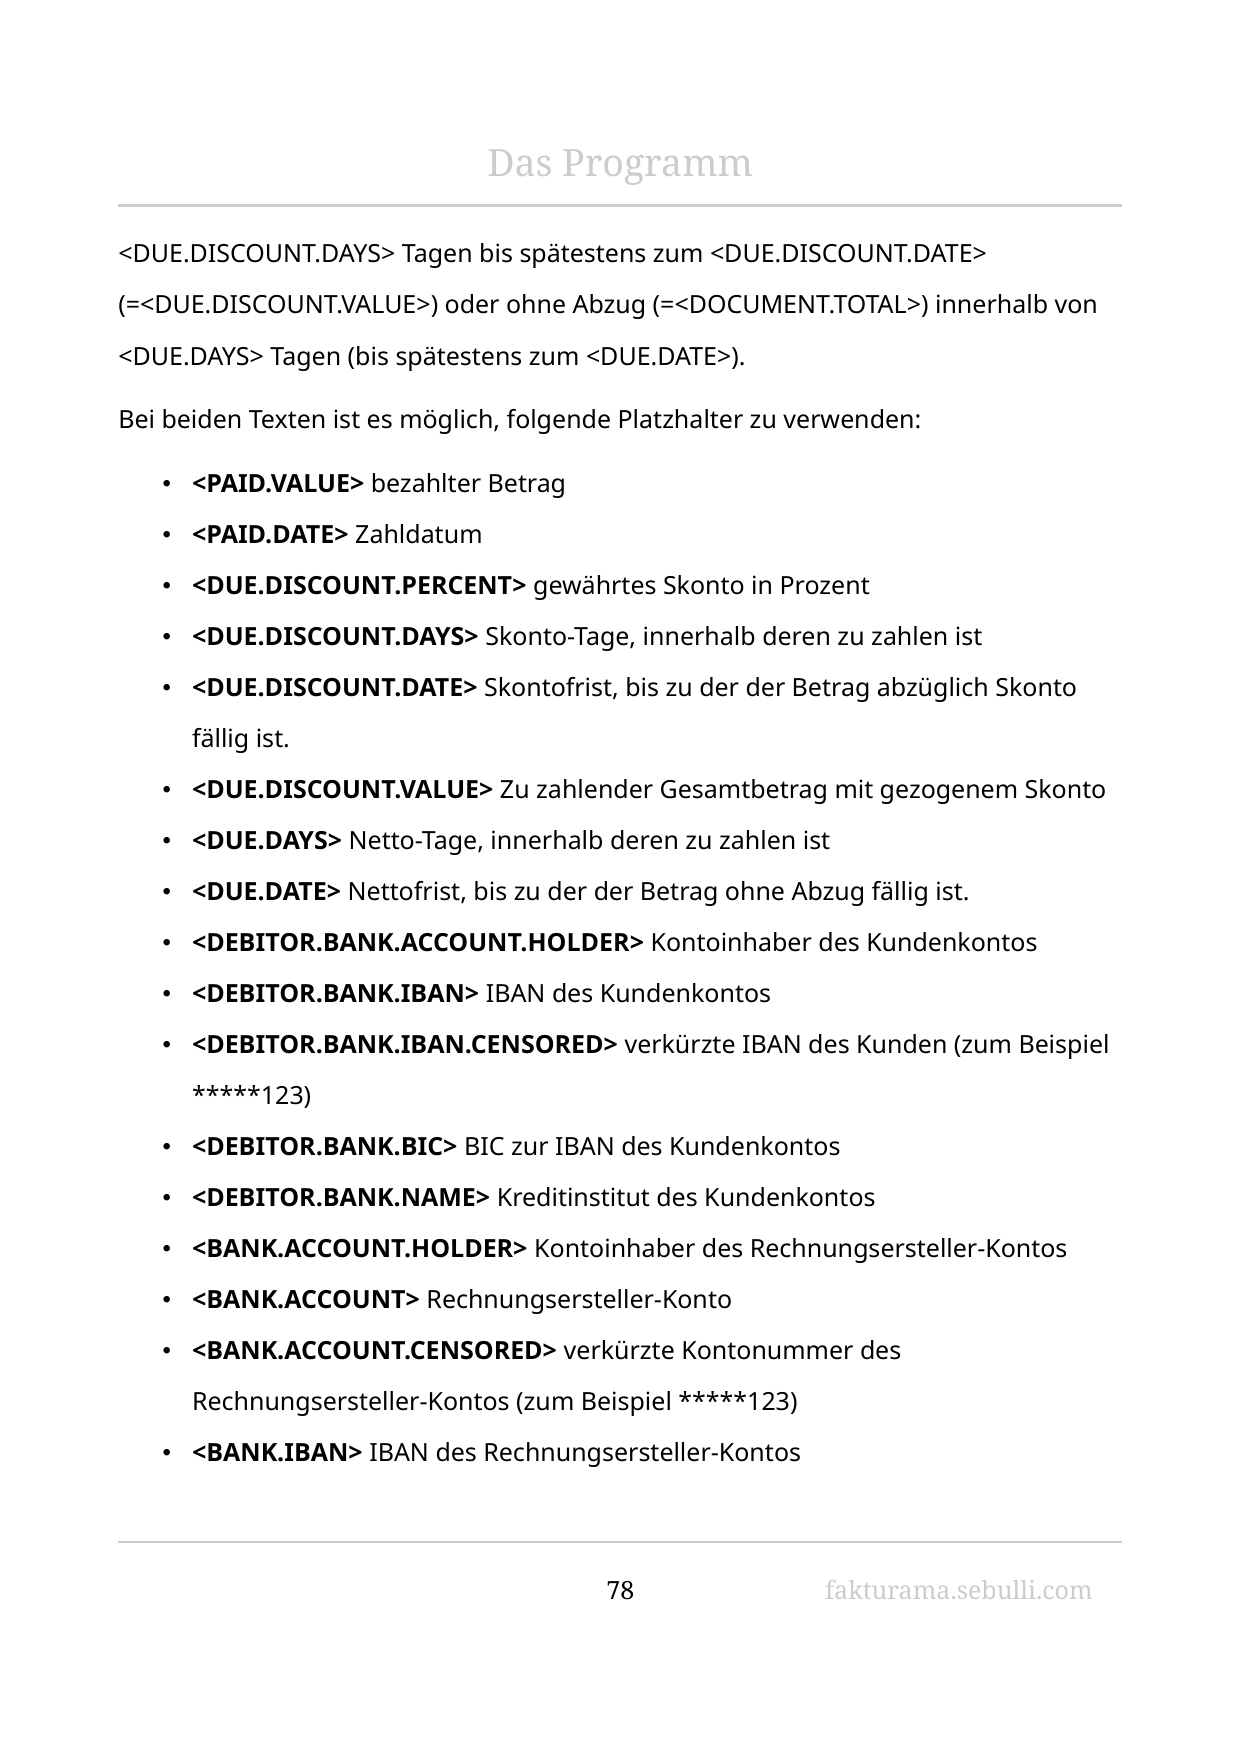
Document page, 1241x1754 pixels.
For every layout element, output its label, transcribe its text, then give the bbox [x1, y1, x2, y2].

list <DEBITOR.BANK.ACCOUNT.HOLDER> Kontoinhaber des Kundenkontos [162, 925, 1122, 959]
list <DUE.DISCOUNT.DATE> Skontofrist, bis zu der der Betrag abzüglich Skonto fällig ist. [162, 669, 1122, 754]
list <DUE.DISCOUNT.DAYS> Skonto-Tage, innerhalb deren zu zahlen ist [162, 618, 1122, 652]
list <BANK.ACCOUNT.HOLDER> Kontoinhaber des Rechnungsersteller-Kontos [162, 1231, 1122, 1265]
list <DEBITOR.BANK.IBAN.CENSORED> verkürzte IBAN des Kunden (zum Beispiel *****123) [162, 1027, 1122, 1112]
list <BANK.ACCOUNT.CENSORED> verkürzte Kontonummer des Rechnungsersteller-Kontos (zum Beispiel *****123) [162, 1333, 1122, 1418]
list <DEBITOR.BANK.BIC> BIC zur IBAN des Kundenkontos [162, 1129, 1122, 1163]
list <DUE.DISCOUNT.VALUE> Zu zahlender Gesamtbetrag mit gezogenem Skonto [162, 772, 1122, 806]
list <DUE.DATE> Nettofrist, bis zu der der Betrag ohne Abzug fällig ist. [162, 874, 1122, 908]
text Bei beiden Texten ist es möglich, folgende Platzhalter zu verwenden: [118, 402, 1122, 436]
text <DUE.DISCOUNT.DAYS> Tagen bis spätestens zum <DUE.DISCOUNT.DATE> (=<DUE.DISCOUNT.VALUE>) oder ohne Abzug (=<DOCUMENT.TOTAL>) innerhalb von <DUE.DAYS> Tagen (bis spätestens zum <DUE.DATE>). [118, 236, 1122, 372]
list <DEBITOR.BANK.IBAN> IBAN des Kundenkontos [162, 976, 1122, 1010]
list <DUE.DAYS> Netto-Tage, innerhalb deren zu zahlen ist [162, 823, 1122, 857]
list <DUE.DISCOUNT.PERCENT> gewährtes Skonto in Prozent [162, 567, 1122, 601]
list <PAID.DATE> Zahldatum [162, 516, 1122, 550]
list <DEBITOR.BANK.NAME> Kreditinstitut des Kundenkontos [162, 1180, 1122, 1214]
list <PAID.VALUE> bezahlter Betrag [162, 465, 1122, 499]
list <BANK.ACCOUNT> Rechnungsersteller-Konto [162, 1282, 1122, 1316]
list <BANK.IBAN> IBAN des Rechnungsersteller-Kontos [162, 1435, 1122, 1469]
